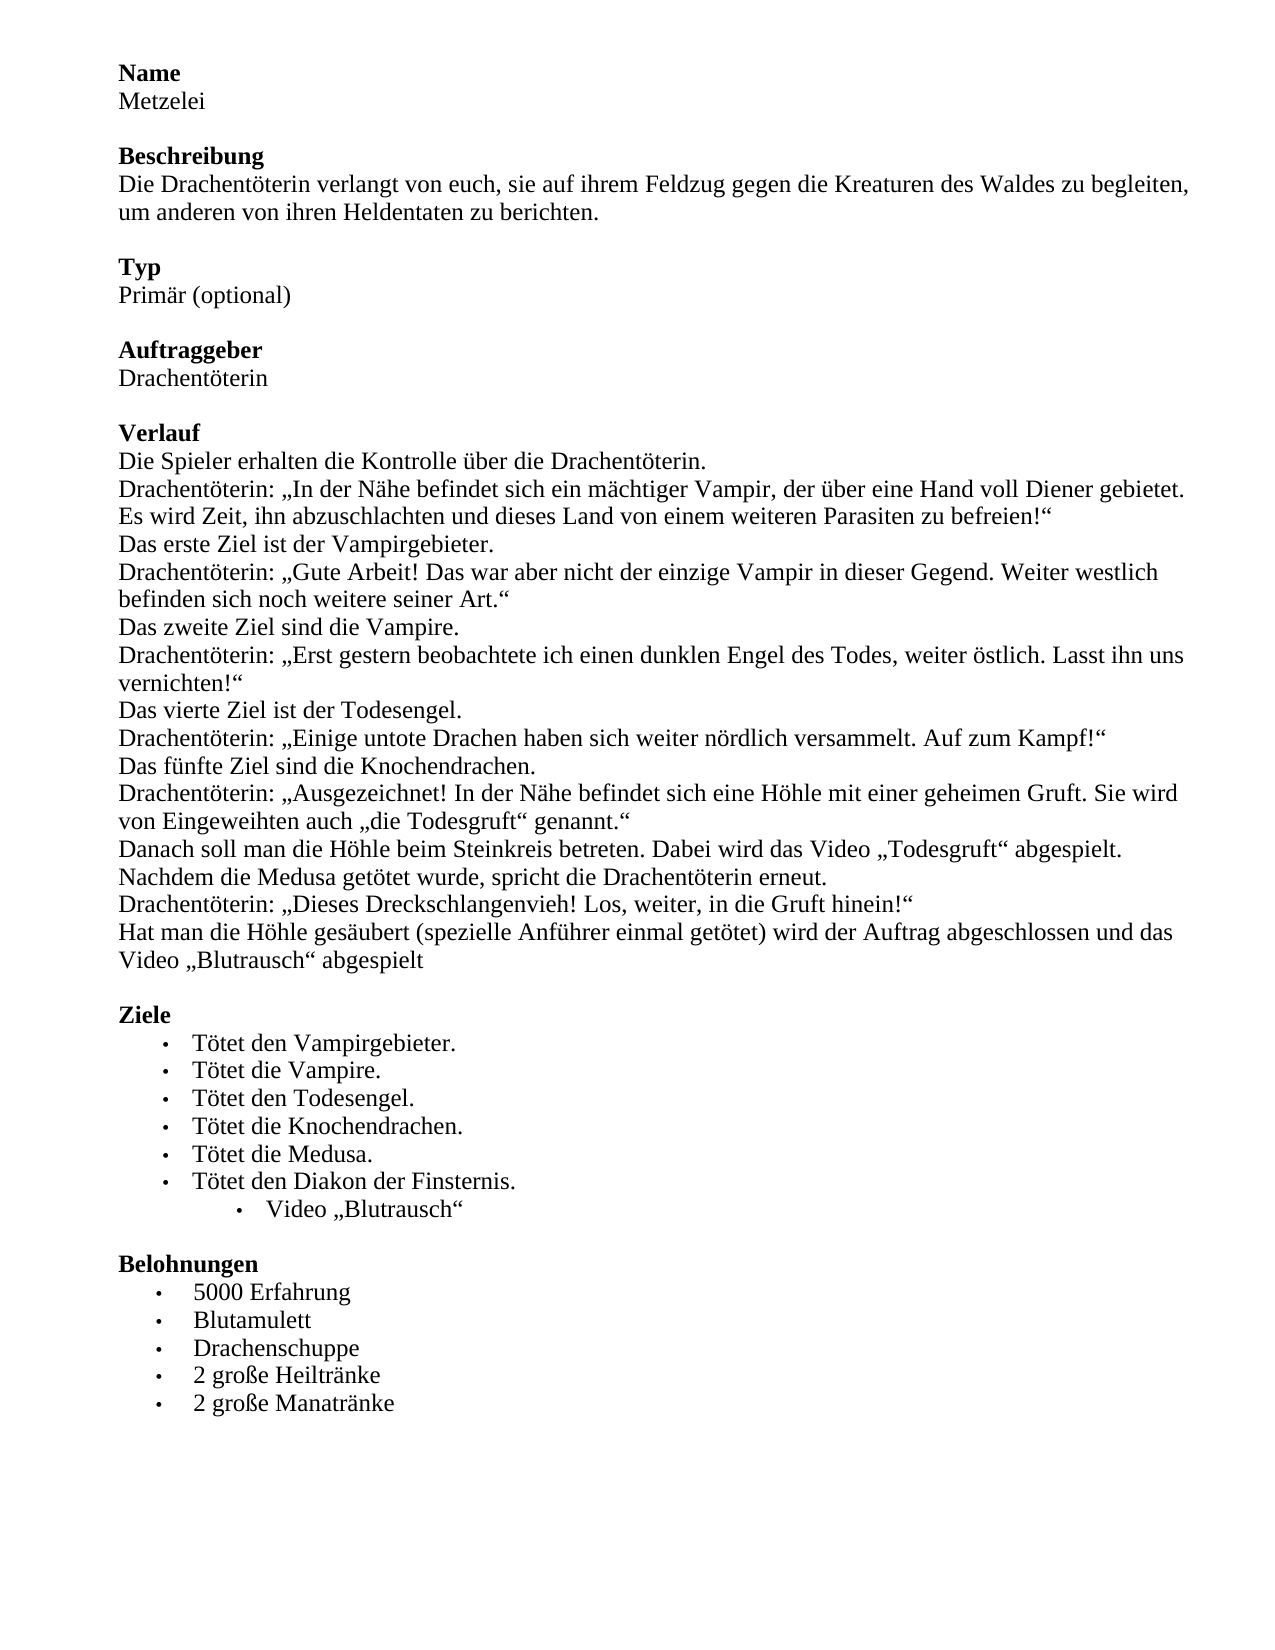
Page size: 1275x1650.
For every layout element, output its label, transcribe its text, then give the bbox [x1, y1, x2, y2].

text Das fünfte Ziel sind die Knochendrachen. [118, 752, 1216, 779]
text Auftraggeber [118, 336, 1216, 364]
text Drachentöterin: „Ausgezeichnet! In der Nähe befindet sich eine Höhle mit einer geheimen Gruft. Sie wird von Eingeweihten auch „die Todesgruft“ genannt.“ [118, 779, 1216, 835]
text Die Spieler erhalten die Kontrolle über die Drachentöterin. [118, 447, 1216, 475]
text Das vierte Ziel ist der Todesengel. [118, 696, 1216, 724]
list Blutamulett [156, 1306, 1216, 1334]
text Verlauf [118, 419, 1216, 447]
text Drachentöterin [118, 364, 1216, 392]
text Beschreibung [118, 142, 1216, 170]
text Drachentöterin: „In der Nähe befindet sich ein mächtiger Vampir, der über eine Hand voll Diener gebietet. Es wird Zeit, ihn abzuschlachten und dieses Land von einem weiteren Parasiten zu befreien!“ [118, 475, 1216, 530]
list Tötet die Knochendrachen. [162, 1112, 1216, 1140]
list Video „Blutrausch“ [236, 1195, 1216, 1223]
text Drachentöterin: „Einige untote Drachen haben sich weiter nördlich versammelt. Auf zum Kampf!“ [118, 724, 1216, 752]
text Danach soll man die Höhle beim Steinkreis betreten. Dabei wird das Video „Todesgruft“ abgespielt. [118, 835, 1216, 863]
list Tötet die Medusa. [162, 1140, 1216, 1167]
list 5000 Erfahrung [156, 1278, 1216, 1306]
text Belohnungen [118, 1251, 1216, 1278]
list Drachenschuppe [156, 1334, 1216, 1361]
text Typ [118, 253, 1216, 281]
text Ziele [118, 1001, 1216, 1029]
text Das erste Ziel ist der Vampirgebieter. [118, 530, 1216, 558]
text Metzelei [118, 87, 1216, 114]
text Primär (optional) [118, 281, 1216, 308]
text Nachdem die Medusa getötet wurde, spricht die Drachentöterin erneut. [118, 863, 1216, 890]
text Drachentöterin: „Erst gestern beobachtete ich einen dunklen Engel des Todes, weiter östlich. Lasst ihn uns vernichten!“ [118, 641, 1216, 696]
list Tötet die Vampire. [162, 1057, 1216, 1084]
text Hat man die Höhle gesäubert (spezielle Anführer einmal getötet) wird der Auftrag abgeschlossen und das Video „Blutrausch“ abgespielt [118, 918, 1216, 973]
text Drachentöterin: „Dieses Dreckschlangenvieh! Los, weiter, in die Gruft hinein!“ [118, 890, 1216, 918]
text Das zweite Ziel sind die Vampire. [118, 613, 1216, 641]
text Drachentöterin: „Gute Arbeit! Das war aber nicht der einzige Vampir in dieser Gegend. Weiter westlich befinden sich noch weitere seiner Art.“ [118, 558, 1216, 613]
list Tötet den Todesengel. [162, 1084, 1216, 1112]
text Name [118, 59, 1216, 87]
list 2 große Heiltränke [156, 1361, 1216, 1389]
list Tötet den Vampirgebieter. [162, 1029, 1216, 1057]
text Die Drachentöterin verlangt von euch, sie auf ihrem Feldzug gegen die Kreaturen des Waldes zu begleiten, um anderen von ihren Heldentaten zu berichten. [118, 170, 1216, 225]
list 2 große Manatränke [156, 1389, 1216, 1417]
list Tötet den Diakon der Finsternis. [162, 1167, 1216, 1195]
